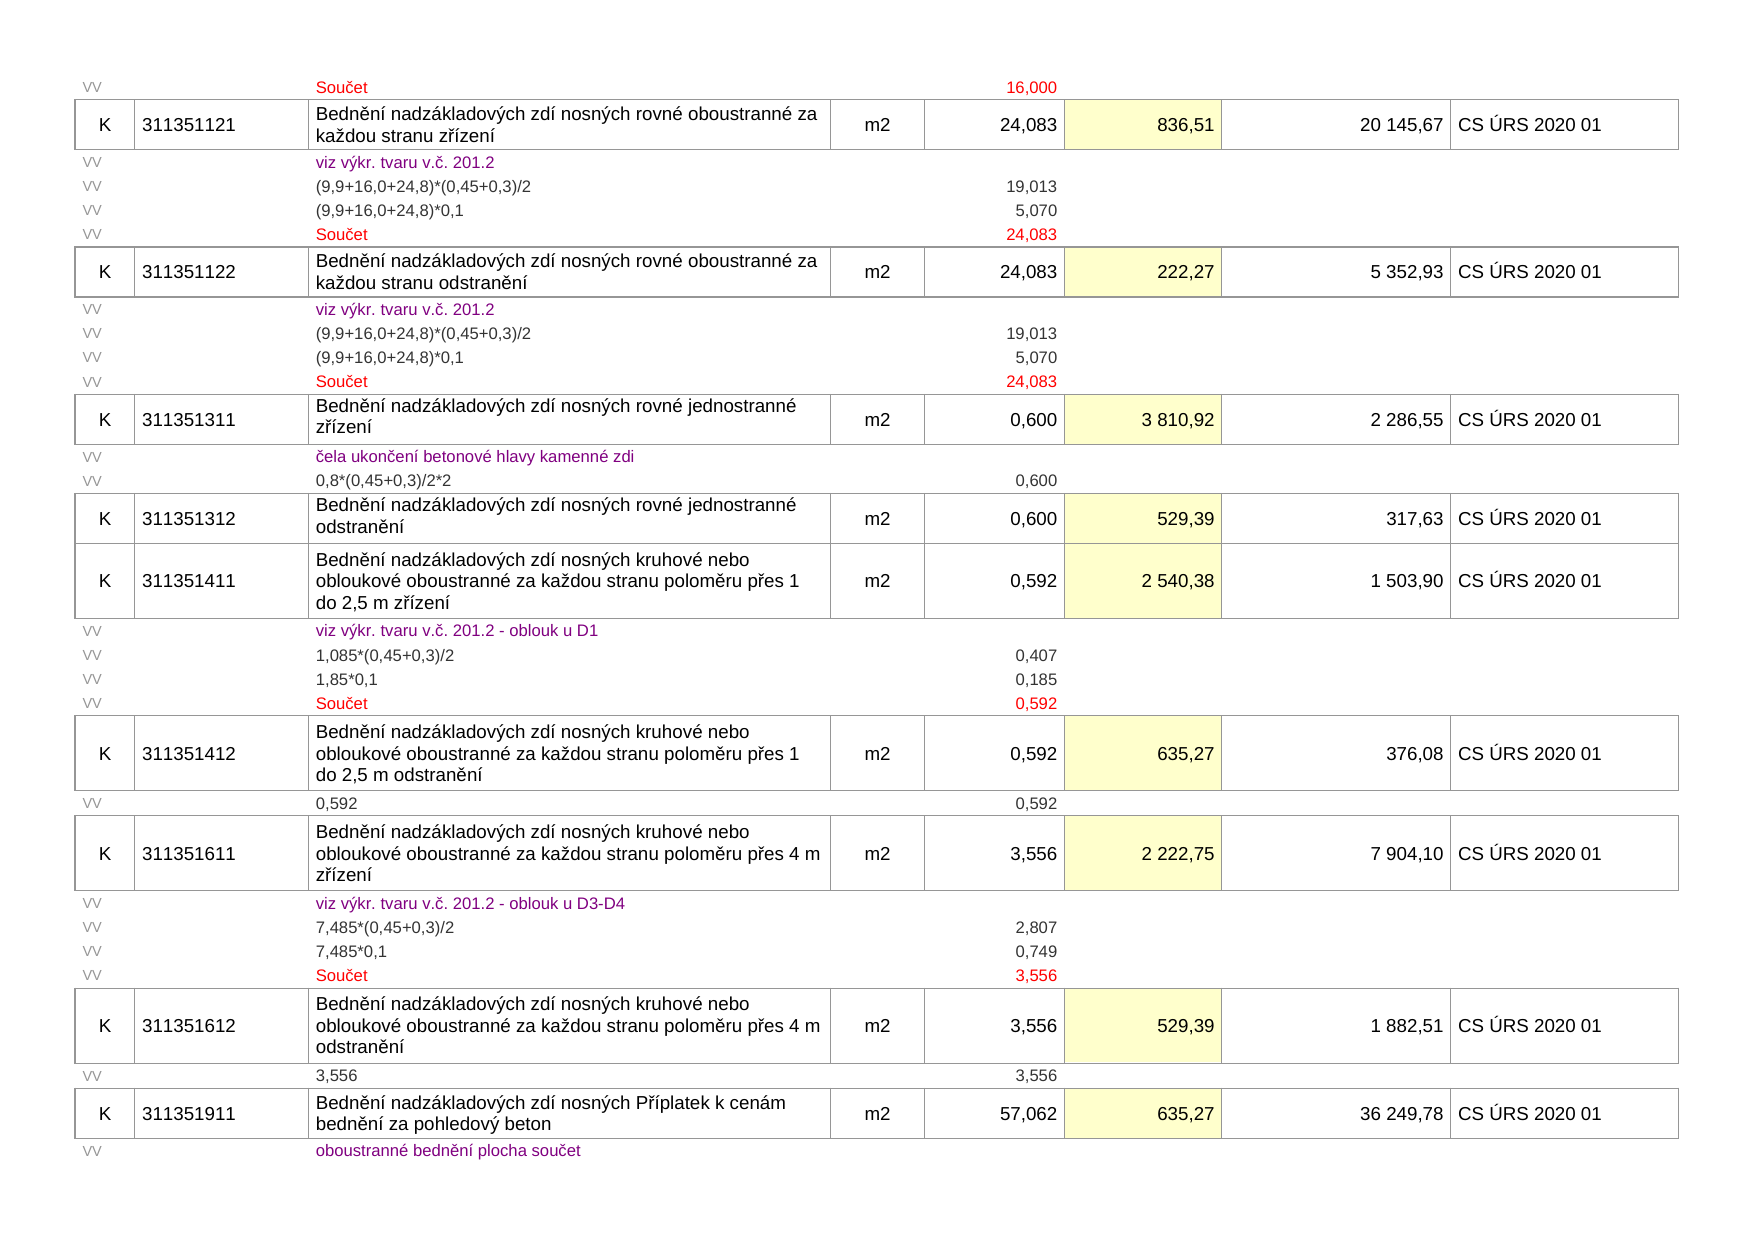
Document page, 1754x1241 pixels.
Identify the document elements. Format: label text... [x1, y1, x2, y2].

table_cell [1064, 198, 1222, 222]
table_cell 317,63 [1222, 494, 1450, 543]
table_cell [1222, 321, 1451, 346]
table_cell 0,749 [924, 939, 1064, 963]
table_cell [1451, 691, 1679, 715]
table_cell VV [75, 691, 134, 715]
table_cell 311351412 [135, 716, 308, 790]
table_cell [1064, 1064, 1222, 1088]
table_cell 0,185 [924, 667, 1064, 691]
table_cell Bednění nadzákladových zdí nosných kruhové nebo obloukové oboustranné za každou stranu poloměru přes 4 m zřízení [309, 816, 830, 890]
table_cell [1451, 1139, 1679, 1163]
table_cell [1064, 298, 1222, 321]
table_cell Bednění nadzákladových zdí nosných kruhové nebo obloukové oboustranné za každou stranu poloměru přes 4 m odstranění [309, 989, 830, 1062]
table_cell [1451, 370, 1679, 394]
table_cell Součet [308, 222, 830, 246]
table_cell [830, 174, 924, 198]
table_cell [1451, 321, 1679, 346]
table_cell [1222, 964, 1451, 987]
table_cell VV [75, 1139, 134, 1163]
table_cell 0,600 [925, 494, 1064, 543]
table_cell 5,070 [924, 346, 1064, 369]
table_cell Bednění nadzákladových zdí nosných rovné oboustranné za každou stranu odstranění [309, 248, 830, 296]
table_cell m2 [831, 989, 924, 1062]
table_cell [1064, 222, 1222, 246]
table_cell [1222, 939, 1451, 963]
table_cell [135, 445, 308, 469]
table_cell [1222, 915, 1451, 939]
table_cell [1222, 791, 1451, 815]
table_cell m2 [831, 816, 924, 890]
table_cell VV [75, 370, 134, 394]
table_cell 57,062 [925, 1089, 1064, 1138]
table_cell 529,39 [1065, 494, 1221, 543]
table_cell K [76, 395, 134, 444]
table_cell [135, 469, 308, 493]
table_cell (9,9+16,0+24,8)*0,1 [308, 198, 830, 222]
table_cell 24,083 [924, 370, 1064, 394]
table_cell [135, 939, 308, 963]
table_cell [830, 619, 924, 643]
table_cell 0,592 [924, 791, 1064, 815]
table_cell [924, 298, 1064, 321]
table_cell 0,407 [924, 643, 1064, 667]
table_cell [1064, 321, 1222, 346]
table_cell [1222, 445, 1451, 469]
table_cell [135, 964, 308, 987]
table_cell CS ÚRS 2020 01 [1451, 816, 1678, 890]
table_cell K [76, 544, 134, 618]
table_cell [1222, 298, 1451, 321]
table_cell 20 145,67 [1222, 100, 1450, 149]
table_cell [1222, 346, 1451, 369]
table_cell 2 286,55 [1222, 395, 1450, 444]
table_cell [1451, 643, 1679, 667]
table_cell [830, 222, 924, 246]
table_cell [830, 964, 924, 987]
table_cell [924, 891, 1064, 915]
table_cell [1064, 643, 1222, 667]
table_cell [1222, 198, 1451, 222]
table_cell [1451, 939, 1679, 963]
table_cell 2 222,75 [1065, 816, 1221, 890]
table_cell 0,600 [924, 469, 1064, 493]
table_cell [830, 1139, 924, 1163]
table_cell 311351611 [135, 816, 308, 890]
table_cell [924, 150, 1064, 174]
table_cell [1222, 1064, 1451, 1088]
table_cell [1064, 370, 1222, 394]
table_cell m2 [831, 494, 924, 543]
table_cell Bednění nadzákladových zdí nosných kruhové nebo obloukové oboustranné za každou stranu poloměru přes 1 do 2,5 m odstranění [309, 716, 830, 790]
table_cell [830, 321, 924, 346]
table_cell VV [75, 1064, 134, 1088]
table_cell 7,485*(0,45+0,3)/2 [308, 915, 830, 939]
table_cell viz výkr. tvaru v.č. 201.2 [308, 298, 830, 321]
table_cell 36 249,78 [1222, 1089, 1450, 1138]
table_cell [1451, 667, 1679, 691]
table_cell K [76, 248, 134, 296]
table_cell Součet [308, 964, 830, 987]
table_cell [1222, 667, 1451, 691]
table_cell VV [75, 298, 134, 321]
table_cell čela ukončení betonové hlavy kamenné zdi [308, 445, 830, 469]
table_cell 3,556 [924, 964, 1064, 987]
table_cell VV [75, 791, 134, 815]
table_cell [135, 667, 308, 691]
table_cell [830, 691, 924, 715]
table_cell Bednění nadzákladových zdí nosných Příplatek k cenám bednění za pohledový beton [309, 1089, 830, 1138]
table_cell [135, 198, 308, 222]
table_cell [830, 75, 924, 99]
table_cell VV [75, 939, 134, 963]
table_cell 222,27 [1065, 248, 1221, 296]
table_cell m2 [831, 100, 924, 149]
table_cell [924, 1139, 1064, 1163]
table_cell [135, 75, 308, 99]
table_cell 635,27 [1065, 1089, 1221, 1138]
table_cell [830, 150, 924, 174]
table_cell K [76, 1089, 134, 1138]
table_cell [830, 939, 924, 963]
table_cell [1451, 75, 1679, 99]
table_cell [135, 150, 308, 174]
table_cell 19,013 [924, 321, 1064, 346]
table_cell [830, 370, 924, 394]
table_cell CS ÚRS 2020 01 [1451, 716, 1678, 790]
table_cell oboustranné bednění plocha součet [308, 1139, 830, 1163]
table_cell [135, 891, 308, 915]
table_cell [1064, 469, 1222, 493]
table_cell 0,592 [924, 691, 1064, 715]
table_cell CS ÚRS 2020 01 [1451, 395, 1678, 444]
table_cell [1451, 298, 1679, 321]
table_cell 3,556 [924, 1064, 1064, 1088]
table_cell VV [75, 75, 134, 99]
table_cell [1064, 1139, 1222, 1163]
table_cell CS ÚRS 2020 01 [1451, 1089, 1678, 1138]
table_cell [1222, 469, 1451, 493]
table_cell [135, 321, 308, 346]
table_cell [1064, 667, 1222, 691]
table_cell [1064, 445, 1222, 469]
table_cell [1222, 150, 1451, 174]
table_cell [1064, 964, 1222, 987]
table_cell m2 [831, 395, 924, 444]
table_cell (9,9+16,0+24,8)*0,1 [308, 346, 830, 369]
table_cell CS ÚRS 2020 01 [1451, 544, 1678, 618]
table_cell [135, 791, 308, 815]
table_cell K [76, 494, 134, 543]
table_cell 529,39 [1065, 989, 1221, 1062]
table_cell [1451, 150, 1679, 174]
table_cell VV [75, 667, 134, 691]
table_cell [135, 915, 308, 939]
table_cell 3 810,92 [1065, 395, 1221, 444]
table_cell [1451, 174, 1679, 198]
table_cell VV [75, 150, 134, 174]
table_cell [135, 298, 308, 321]
table_cell VV [75, 619, 134, 643]
table_cell [1222, 691, 1451, 715]
table_cell 635,27 [1065, 716, 1221, 790]
table_cell [1222, 174, 1451, 198]
table_cell [830, 891, 924, 915]
table_cell VV [75, 964, 134, 987]
table_cell 311351121 [135, 100, 308, 149]
table_cell VV [75, 222, 134, 246]
table_cell Bednění nadzákladových zdí nosných rovné jednostranné odstranění [309, 494, 830, 543]
table_cell [1451, 964, 1679, 987]
table_cell 0,592 [925, 544, 1064, 618]
table_cell [1064, 619, 1222, 643]
table_cell 1,85*0,1 [308, 667, 830, 691]
table_cell [1451, 891, 1679, 915]
table_cell 3,556 [925, 989, 1064, 1062]
table_cell 7,485*0,1 [308, 939, 830, 963]
table_cell [830, 445, 924, 469]
table_cell 24,083 [924, 222, 1064, 246]
table_cell [1064, 174, 1222, 198]
table_cell [135, 643, 308, 667]
table_cell VV [75, 198, 134, 222]
table_cell [1451, 791, 1679, 815]
table_cell 24,083 [925, 100, 1064, 149]
table_cell 311351311 [135, 395, 308, 444]
table_cell [135, 370, 308, 394]
table_cell [1222, 619, 1451, 643]
table_cell K [76, 100, 134, 149]
table_cell 1 503,90 [1222, 544, 1450, 618]
table_cell (9,9+16,0+24,8)*(0,45+0,3)/2 [308, 174, 830, 198]
table_cell Součet [308, 370, 830, 394]
table_cell viz výkr. tvaru v.č. 201.2 - oblouk u D1 [308, 619, 830, 643]
table_cell [1451, 445, 1679, 469]
table_cell [924, 445, 1064, 469]
table_cell CS ÚRS 2020 01 [1451, 100, 1678, 149]
table_cell 311351411 [135, 544, 308, 618]
table_cell 16,000 [924, 75, 1064, 99]
table_cell [1222, 643, 1451, 667]
table_cell [135, 691, 308, 715]
table_cell 0,8*(0,45+0,3)/2*2 [308, 469, 830, 493]
table_cell [1451, 222, 1679, 246]
table_cell [1222, 222, 1451, 246]
table_cell 3,556 [308, 1064, 830, 1088]
table_cell CS ÚRS 2020 01 [1451, 494, 1678, 543]
table_cell 0,600 [925, 395, 1064, 444]
table_cell [830, 1064, 924, 1088]
table_cell [1451, 469, 1679, 493]
table_cell [1064, 939, 1222, 963]
table_cell [135, 1064, 308, 1088]
table_cell 2 540,38 [1065, 544, 1221, 618]
table_cell [830, 346, 924, 369]
table_cell [1451, 1064, 1679, 1088]
table_cell (9,9+16,0+24,8)*(0,45+0,3)/2 [308, 321, 830, 346]
table_cell [1064, 691, 1222, 715]
table_cell viz výkr. tvaru v.č. 201.2 [308, 150, 830, 174]
table_cell 311351911 [135, 1089, 308, 1138]
table_cell m2 [831, 544, 924, 618]
table_cell 1,085*(0,45+0,3)/2 [308, 643, 830, 667]
table_cell [830, 643, 924, 667]
table_cell [1451, 915, 1679, 939]
table_cell 0,592 [308, 791, 830, 815]
table_cell [1451, 346, 1679, 369]
table_cell [830, 791, 924, 815]
table_cell [830, 915, 924, 939]
table_cell Bednění nadzákladových zdí nosných rovné jednostranné zřízení [309, 395, 830, 444]
table_cell [1064, 150, 1222, 174]
table_cell viz výkr. tvaru v.č. 201.2 - oblouk u D3-D4 [308, 891, 830, 915]
table_cell 3,556 [925, 816, 1064, 890]
table_cell 311351122 [135, 248, 308, 296]
table_cell VV [75, 321, 134, 346]
table_cell m2 [831, 248, 924, 296]
table_cell [924, 619, 1064, 643]
table_cell [135, 222, 308, 246]
table_cell [1451, 198, 1679, 222]
table_cell 311351612 [135, 989, 308, 1062]
table_cell [830, 667, 924, 691]
table_cell 836,51 [1065, 100, 1221, 149]
table_cell 311351312 [135, 494, 308, 543]
table_cell K [76, 816, 134, 890]
table_cell [135, 174, 308, 198]
table_cell Součet [308, 691, 830, 715]
table_cell [135, 346, 308, 369]
table_cell 5,070 [924, 198, 1064, 222]
table_cell K [76, 989, 134, 1062]
table_cell VV [75, 174, 134, 198]
table_cell [135, 1139, 308, 1163]
table_cell VV [75, 915, 134, 939]
table_cell [1064, 346, 1222, 369]
table_cell 2,807 [924, 915, 1064, 939]
table_cell VV [75, 346, 134, 369]
table_cell [1222, 75, 1451, 99]
table_cell [1451, 619, 1679, 643]
table_cell 1 882,51 [1222, 989, 1450, 1062]
table_cell m2 [831, 716, 924, 790]
table_cell K [76, 716, 134, 790]
table_cell [1064, 75, 1222, 99]
table_cell [1222, 370, 1451, 394]
table_cell [830, 198, 924, 222]
table_cell CS ÚRS 2020 01 [1451, 989, 1678, 1062]
table_cell 376,08 [1222, 716, 1450, 790]
table_cell [1222, 1139, 1451, 1163]
table_cell 5 352,93 [1222, 248, 1450, 296]
table_cell [135, 619, 308, 643]
table_cell [1222, 891, 1451, 915]
table_cell 24,083 [925, 248, 1064, 296]
table_cell VV [75, 643, 134, 667]
table_cell [830, 469, 924, 493]
table_cell [1064, 915, 1222, 939]
table_cell 7 904,10 [1222, 816, 1450, 890]
table_cell [1064, 891, 1222, 915]
table_cell VV [75, 891, 134, 915]
table_cell m2 [831, 1089, 924, 1138]
table_cell [830, 298, 924, 321]
table_cell [1064, 791, 1222, 815]
table_cell VV [75, 469, 134, 493]
table_cell Bednění nadzákladových zdí nosných kruhové nebo obloukové oboustranné za každou stranu poloměru přes 1 do 2,5 m zřízení [309, 544, 830, 618]
table_cell Součet [308, 75, 830, 99]
table_cell 19,013 [924, 174, 1064, 198]
table_cell 0,592 [925, 716, 1064, 790]
table_cell Bednění nadzákladových zdí nosných rovné oboustranné za každou stranu zřízení [309, 100, 830, 149]
table_cell CS ÚRS 2020 01 [1451, 248, 1678, 296]
table_cell VV [75, 445, 134, 469]
